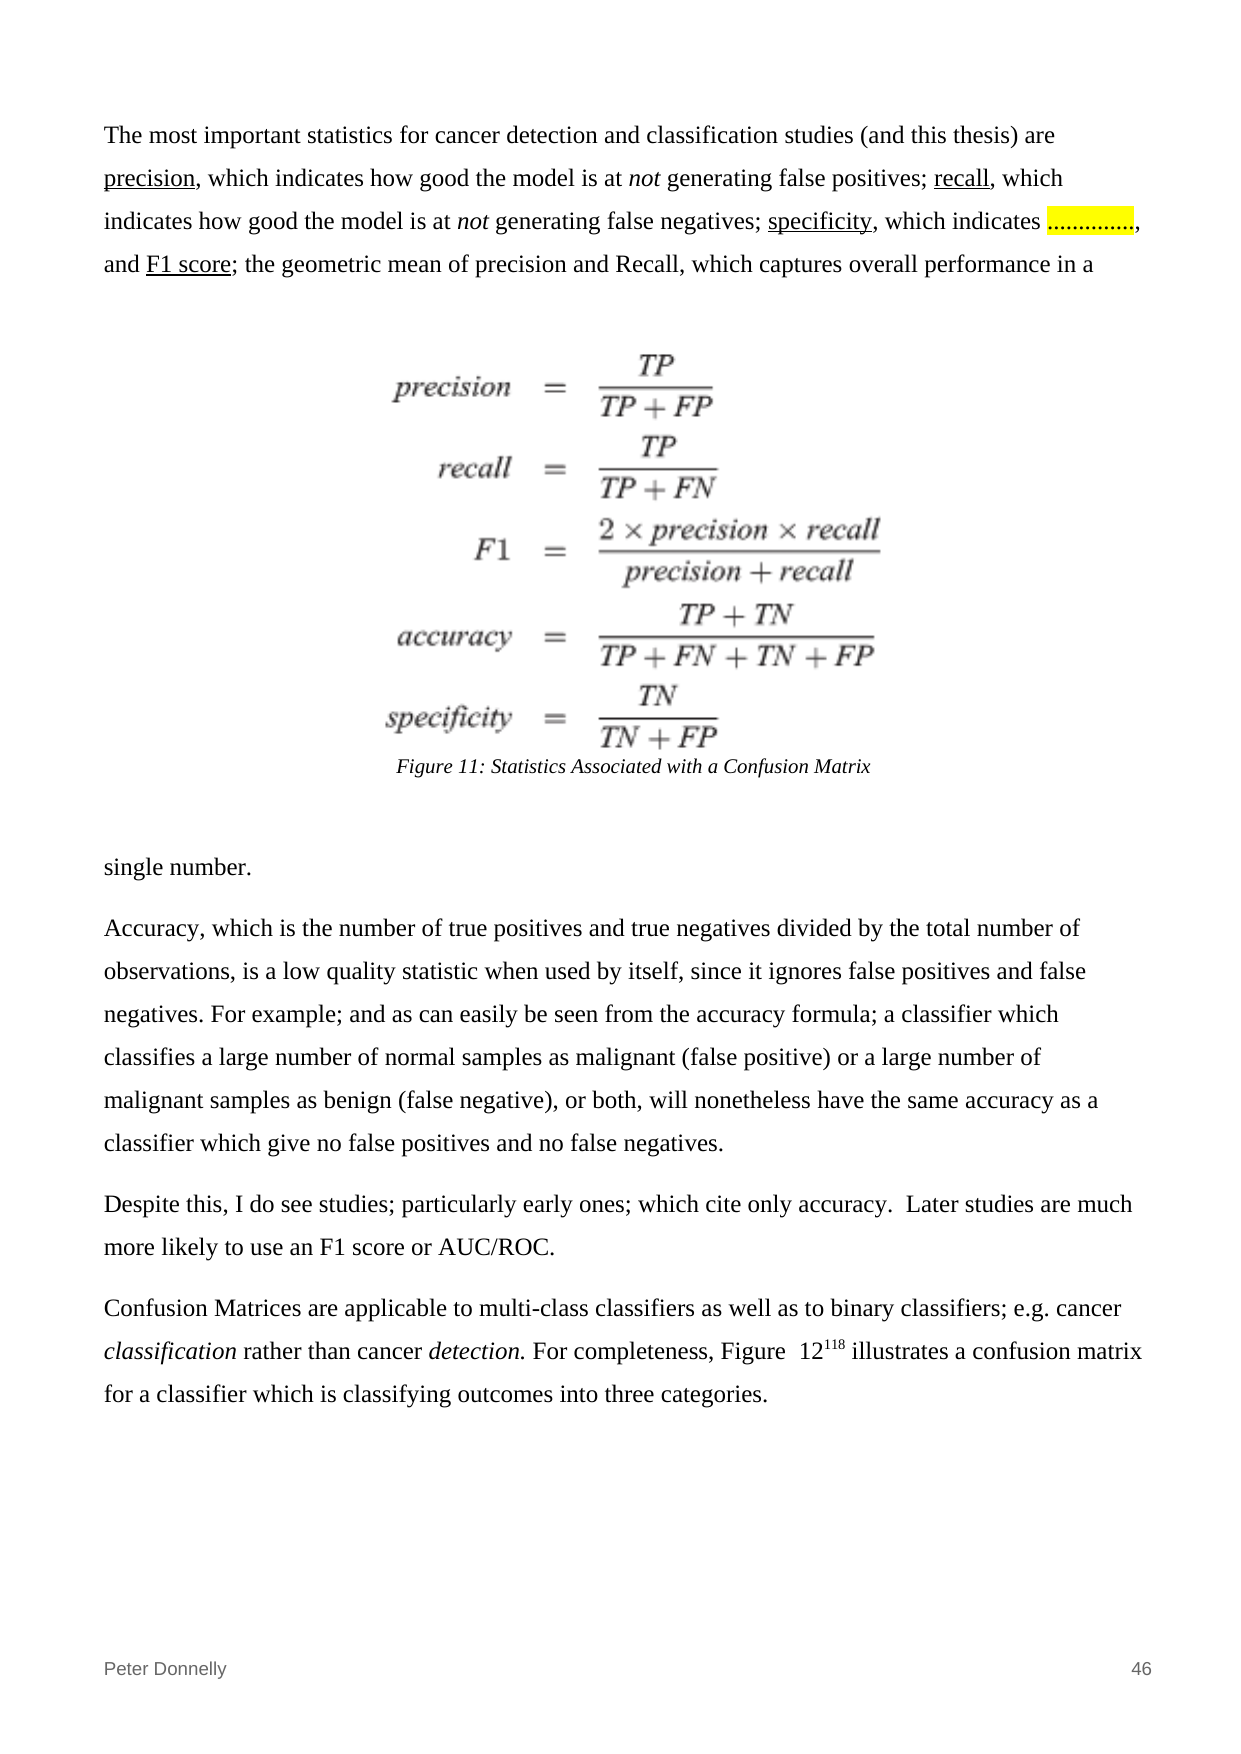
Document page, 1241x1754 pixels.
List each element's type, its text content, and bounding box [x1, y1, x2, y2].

text The most important statistics for cancer detection and classification studies (and this thesis) are precision, which indicates how good the model is at not generating false positives; recall, which indicates how good the model is at not generating false negatives; specificity, which indicates .............., and F1 score; the geometric mean of precision and Recall, which captures overall performance in a single number. [103, 120, 1146, 881]
text Despite this, I do see studies; particularly early ones; which cite only accuracy. Later studies are much more likely to use an F1 score or AUC/ROC. [103, 1189, 1146, 1261]
picture [382, 351, 885, 754]
text Confusion Matrices are applicable to multi-class classifiers as well as to binary classifiers; e.g. cancer classification rather than cancer detection. For completeness, Figure 12 illustrates a confusion matrix for a classifier which is classifying outcomes into three categories. [103, 1293, 1146, 1408]
text Accuracy, which is the number of true positives and true negatives divided by the total number of observations, is a low quality statistic when used by itself, since it ignores false positives and false negatives. For example; and as can easily be seen from the accuracy formula; a classifier which classifies a large number of normal samples as malignant (false positive) or a large number of malignant samples as benign (false negative), or both, will nonetheless have the same accuracy as a classifier which give no false positives and no false negatives. [103, 913, 1146, 1157]
text Figure 11: Statistics Associated with a Confusion Matrix [375, 364, 891, 778]
